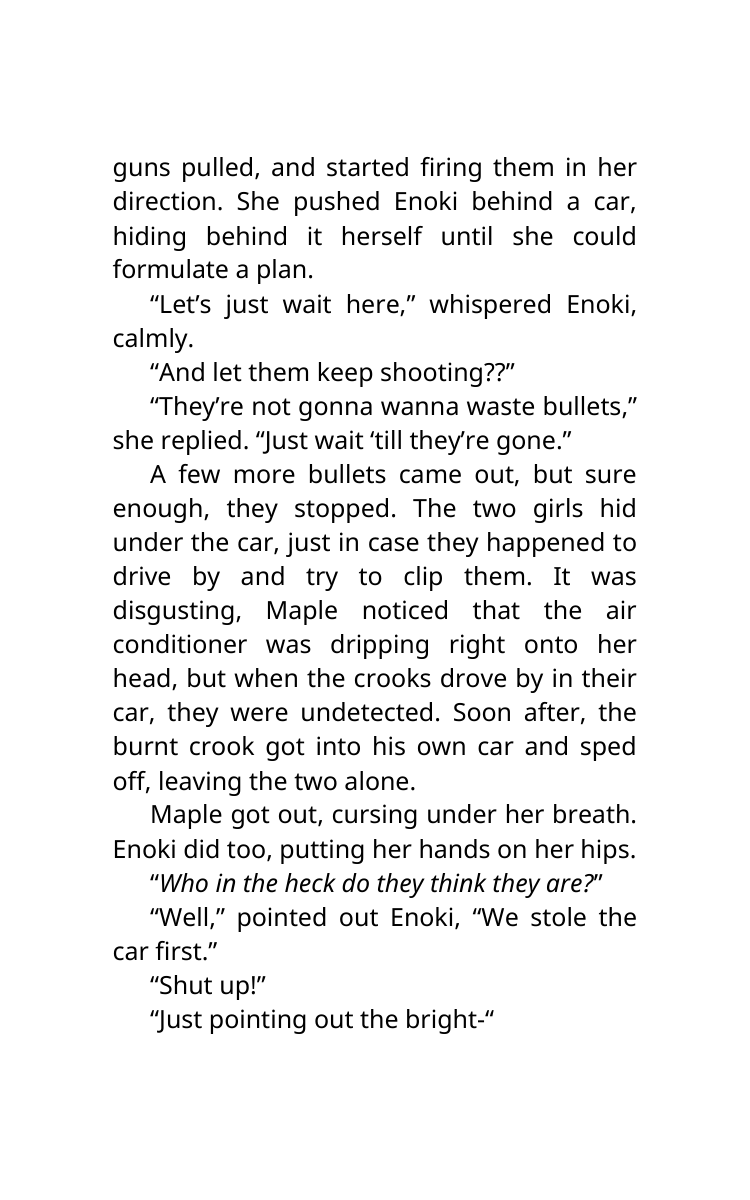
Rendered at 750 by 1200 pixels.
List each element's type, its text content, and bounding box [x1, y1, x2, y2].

text “Who in the heck do they think they are?” [112, 865, 637, 899]
text “And let them keep shooting??” [112, 354, 637, 388]
text “Let’s just wait here,” whispered Enoki, calmly. [112, 286, 637, 354]
text Maple got out, cursing under her breath. Enoki did too, putting her hands on her hips. [112, 797, 637, 865]
text “Just pointing out the bright-“ [112, 1002, 637, 1036]
text guns pulled, and started firing them in her direction. She pushed Enoki behind a car, hiding behind it herself until she could formulate a plan. [112, 150, 637, 286]
text “Shut up!” [112, 967, 637, 1002]
text A few more bullets came out, but sure enough, they stopped. The two girls hid under the car, just in case they happened to drive by and try to clip them. It was disgusting, Maple noticed that the air conditioner was dripping right onto her head, but when the crooks drove by in their car, they were undetected. Soon after, the burnt crook got into his own car and sped off, leaving the two alone. [112, 457, 637, 797]
text “Well,” pointed out Enoki, “We stole the car first.” [112, 899, 637, 967]
text “They’re not gonna wanna waste bullets,” she replied. “Just wait ‘till they’re gone.” [112, 388, 637, 457]
